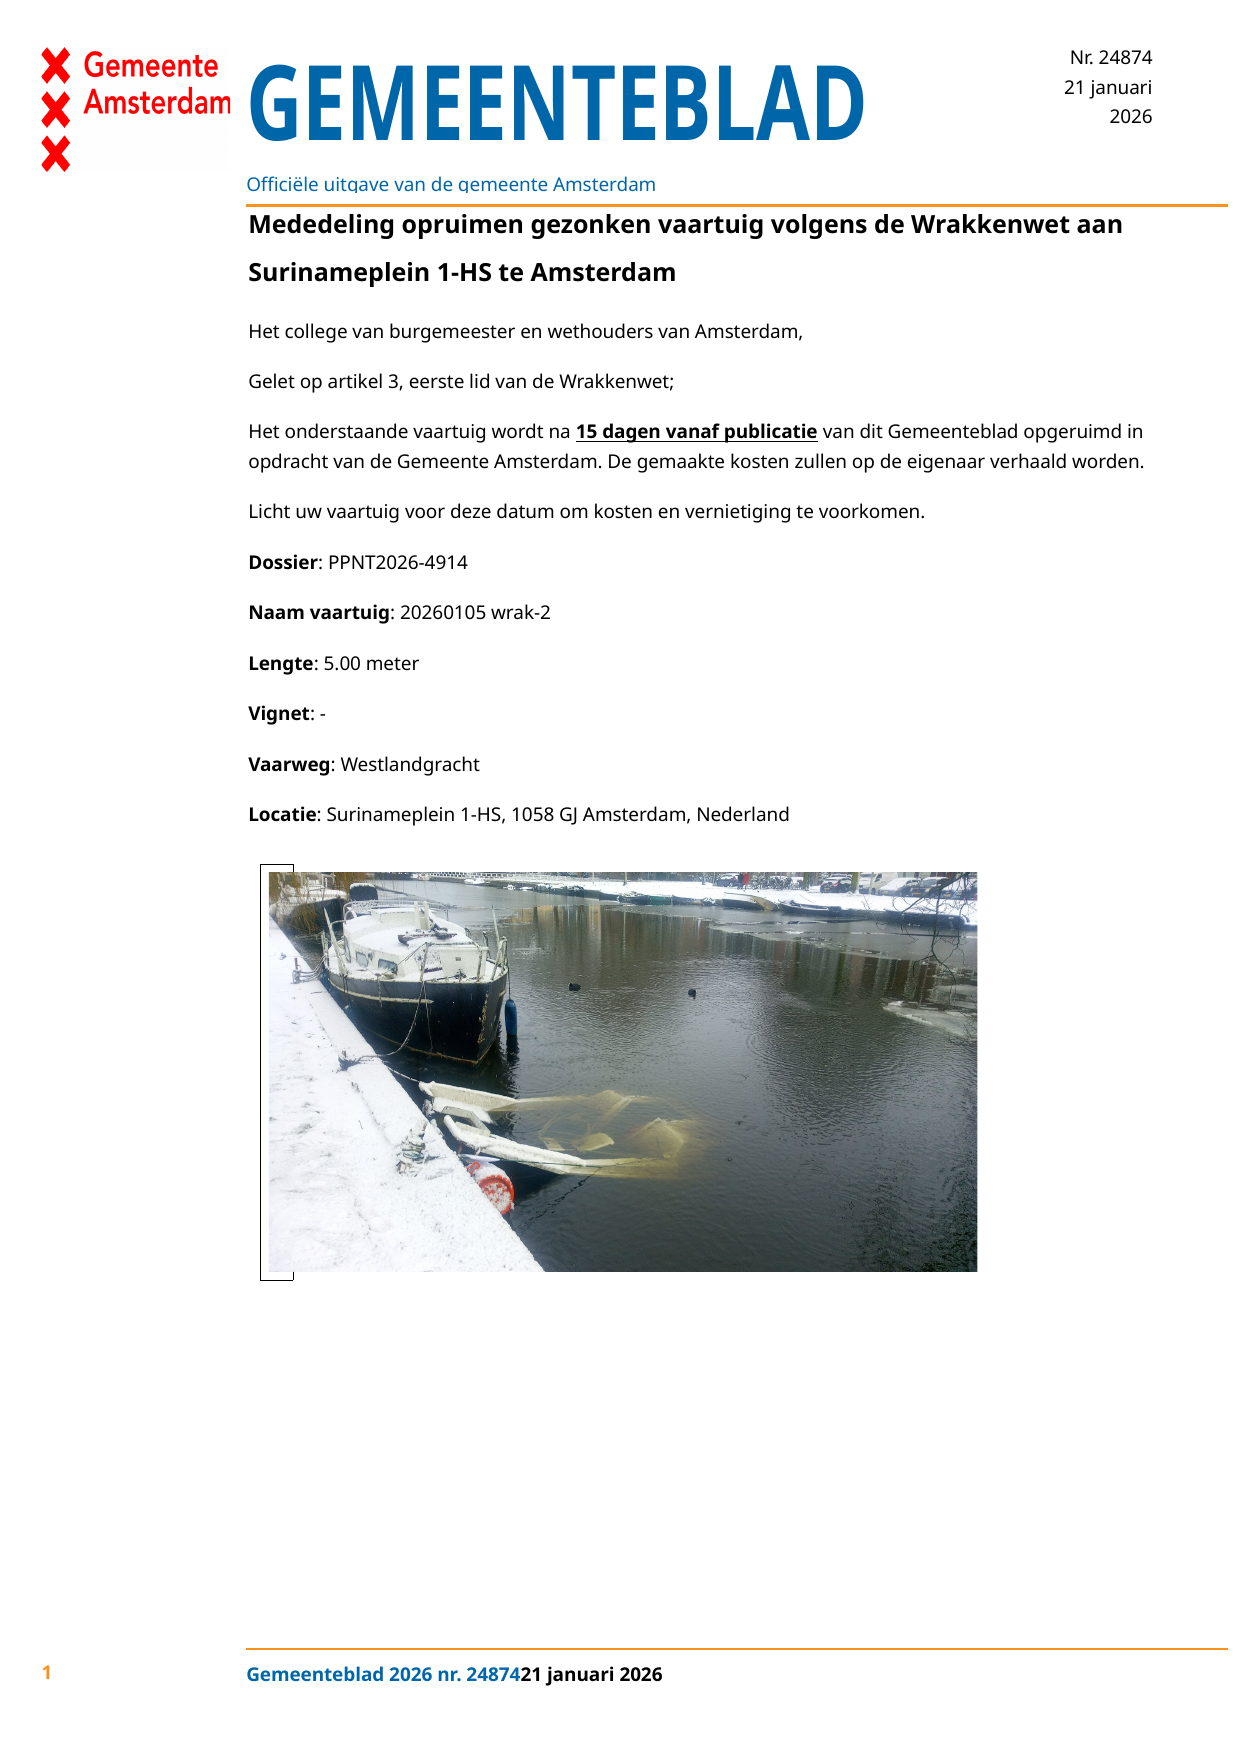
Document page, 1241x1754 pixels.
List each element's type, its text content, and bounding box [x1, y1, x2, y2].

text Het college van burgemeester en wethouders van Amsterdam, [248, 318, 1152, 344]
text Het onderstaande vaartuig wordt na 15 dagen vanaf publicatie van dit Gemeenteblad opgeruimd in opdracht van de Gemeente Amsterdam. De gemaakte kosten zullen op de eigenaar verhaald worden. [248, 419, 1152, 474]
text Vignet: - [248, 700, 1152, 726]
picture [268, 872, 978, 1272]
text Gelet op artikel 3, eerste lid van de Wrakkenwet; [248, 368, 1152, 394]
text Mededeling opruimen gezonken vaartuig volgens de Wrakkenwet aan Surinameplein 1-HS te Amsterdam [248, 207, 1152, 288]
picture [41, 47, 231, 172]
text Lengte: 5.00 meter [248, 650, 1152, 676]
text Dossier: PPNT2026-4914 [248, 549, 1152, 575]
text Naam vaartuig: 20260105 wrak-2 [248, 599, 1152, 625]
text Vaarweg: Westlandgracht [248, 751, 1152, 777]
text Locatie: Surinameplein 1-HS, 1058 GJ Amsterdam, Nederland [248, 801, 1152, 827]
text Licht uw vaartuig voor deze datum om kosten en vernietiging te voorkomen. [248, 499, 1152, 524]
